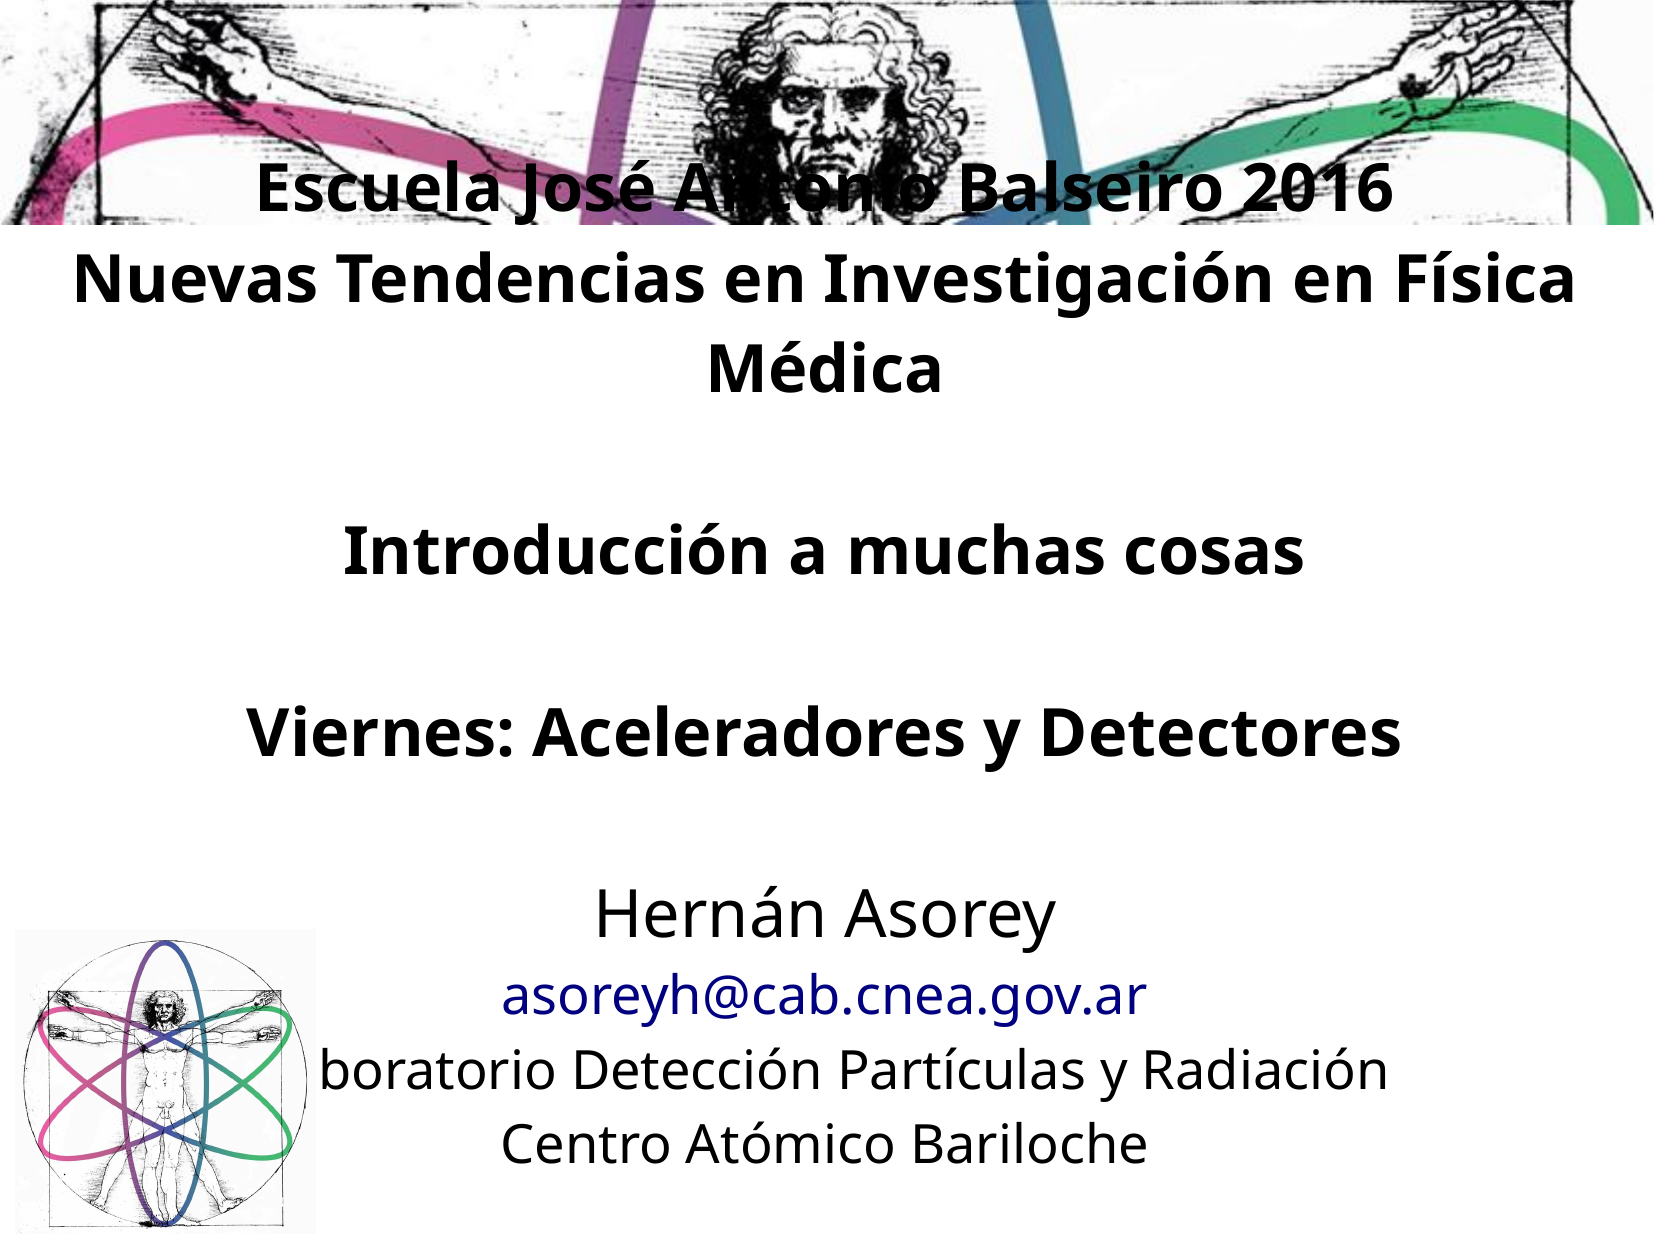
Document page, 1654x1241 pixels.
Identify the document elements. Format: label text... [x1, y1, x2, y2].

picture [15, 929, 316, 1235]
picture [0, 0, 1654, 225]
text_box Escuela José Antonio Balseiro 2016 Nuevas Tendencias en Investigación en Física Médica Introducción a muchas cosas Viernes: Aceleradores y Detectores Hernán Asorey asoreyh@cab.cnea.gov.ar Laboratorio Detección Partículas y Radiación Centro Atómico Bariloche [45, 239, 1606, 1171]
